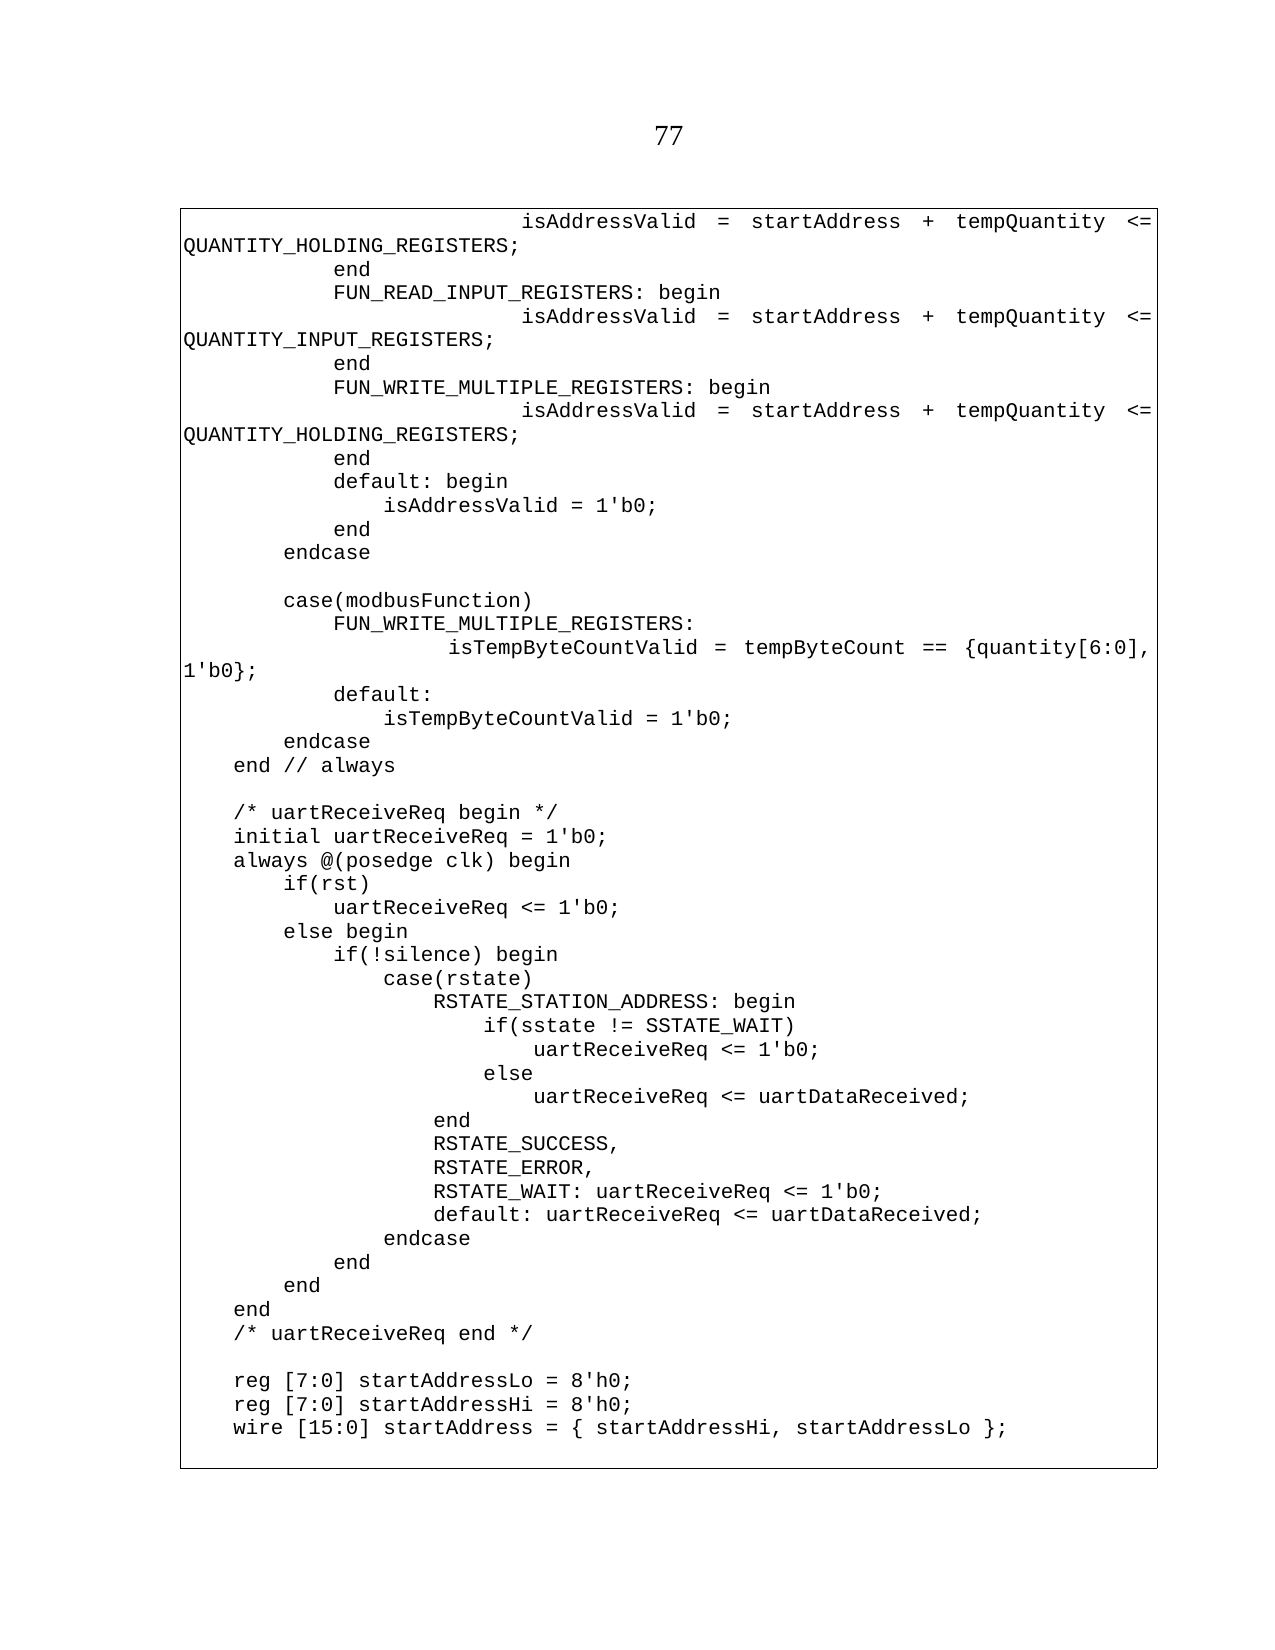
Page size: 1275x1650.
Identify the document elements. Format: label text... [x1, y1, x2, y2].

text end [181, 516, 1157, 539]
text end [181, 255, 1157, 279]
text isAddressValid = startAddress + tempQuantity <= QUANTITY_HOLDING_REGISTERS; [181, 397, 1157, 444]
text if(sstate != SSTATE_WAIT) [181, 1012, 1157, 1036]
text FUN_WRITE_MULTIPLE_REGISTERS: [181, 610, 1157, 634]
text /* uartReceiveReq end */ [181, 1319, 1157, 1346]
text default: uartReceiveReq <= uartDataReceived; [181, 1201, 1157, 1225]
text case(rstate) [181, 965, 1157, 988]
text /* uartReceiveReq begin */ [181, 799, 1157, 823]
text case(modbusFunction) [181, 586, 1157, 610]
text uartReceiveReq <= 1'b0; [181, 1036, 1157, 1059]
text isAddressValid = startAddress + tempQuantity <= QUANTITY_HOLDING_REGISTERS; [181, 209, 1157, 255]
text RSTATE_STATION_ADDRESS: begin [181, 988, 1157, 1012]
text wire [15:0] startAddress = { startAddressHi, startAddressLo }; [181, 1414, 1157, 1441]
text else [181, 1059, 1157, 1083]
text endcase [181, 539, 1157, 566]
text end // always [181, 752, 1157, 779]
text endcase [181, 1225, 1157, 1248]
text isTempByteCountValid = tempByteCount == {quantity[6:0], 1'b0}; [181, 634, 1157, 681]
text isTempByteCountValid = 1'b0; [181, 705, 1157, 728]
text uartReceiveReq <= 1'b0; [181, 894, 1157, 917]
text end [181, 350, 1157, 374]
text end [181, 444, 1157, 468]
text isAddressValid = startAddress + tempQuantity <= QUANTITY_INPUT_REGISTERS; [181, 303, 1157, 350]
text default: begin [181, 468, 1157, 492]
text if(!silence) begin [181, 941, 1157, 965]
text else begin [181, 917, 1157, 941]
text FUN_READ_INPUT_REGISTERS: begin [181, 279, 1157, 303]
text reg [7:0] startAddressHi = 8'h0; [181, 1390, 1157, 1414]
text end [181, 1272, 1157, 1296]
text always @(posedge clk) begin [181, 847, 1157, 870]
text RSTATE_WAIT: uartReceiveReq <= 1'b0; [181, 1178, 1157, 1201]
text isAddressValid = 1'b0; [181, 492, 1157, 516]
text RSTATE_SUCCESS, [181, 1130, 1157, 1154]
text initial uartReceiveReq = 1'b0; [181, 823, 1157, 847]
text default: [181, 681, 1157, 705]
text reg [7:0] startAddressLo = 8'h0; [181, 1367, 1157, 1390]
text FUN_WRITE_MULTIPLE_REGISTERS: begin [181, 374, 1157, 397]
text end [181, 1296, 1157, 1319]
text end [181, 1107, 1157, 1130]
text uartReceiveReq <= uartDataReceived; [181, 1083, 1157, 1107]
text endcase [181, 728, 1157, 752]
text if(rst) [181, 870, 1157, 894]
text end [181, 1248, 1157, 1272]
text RSTATE_ERROR, [181, 1154, 1157, 1178]
